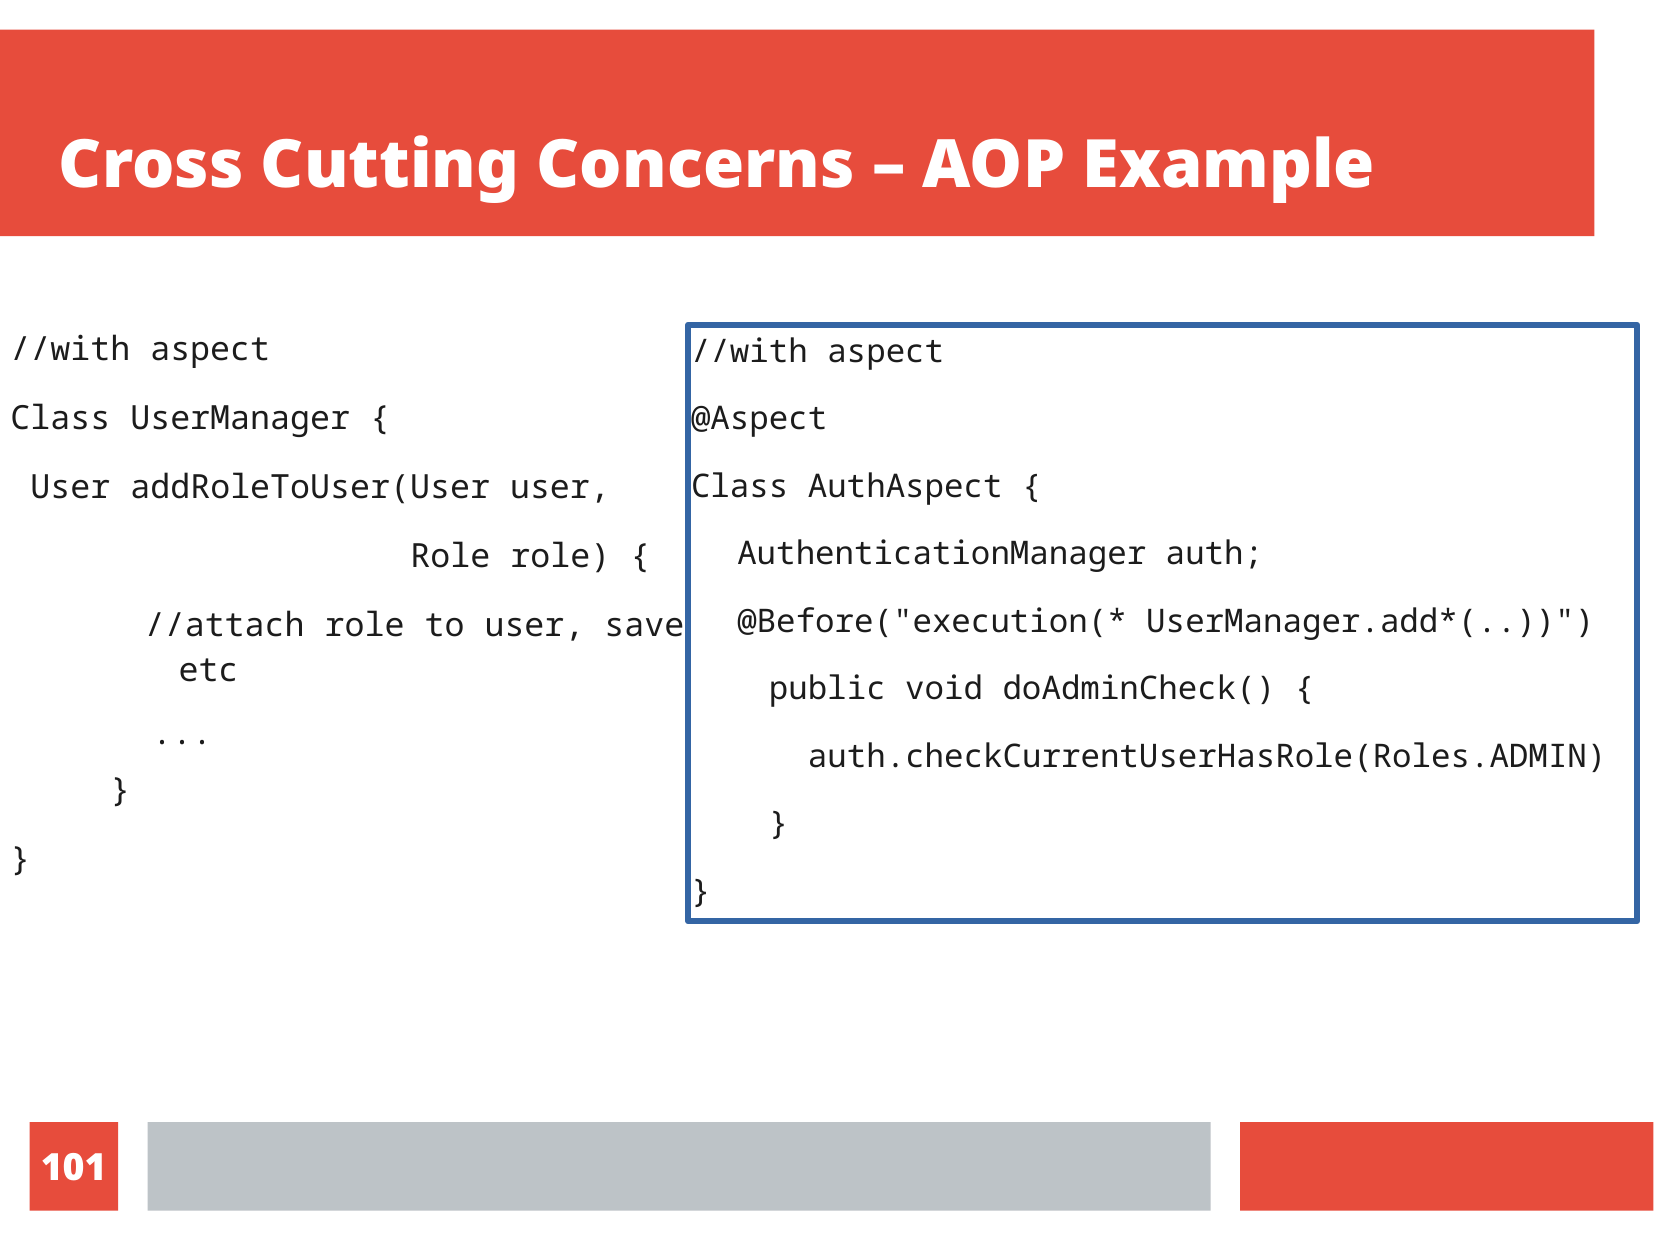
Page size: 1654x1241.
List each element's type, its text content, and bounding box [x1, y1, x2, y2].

list //with aspect Class UserManager { User addRoleToUser(User user, Role role) { //attach role to user, save etc ... } } [10, 324, 737, 1093]
title Cross Cutting Concerns – AOP Example [59, 59, 1595, 207]
list //with aspect @Aspect Class AuthAspect { AuthenticationManager auth; @Before("execution(* UserManager.add*(..))") public void doAdminCheck() { auth.checkCurrentUserHasRole(Roles.ADMIN) } } [688, 324, 1638, 922]
